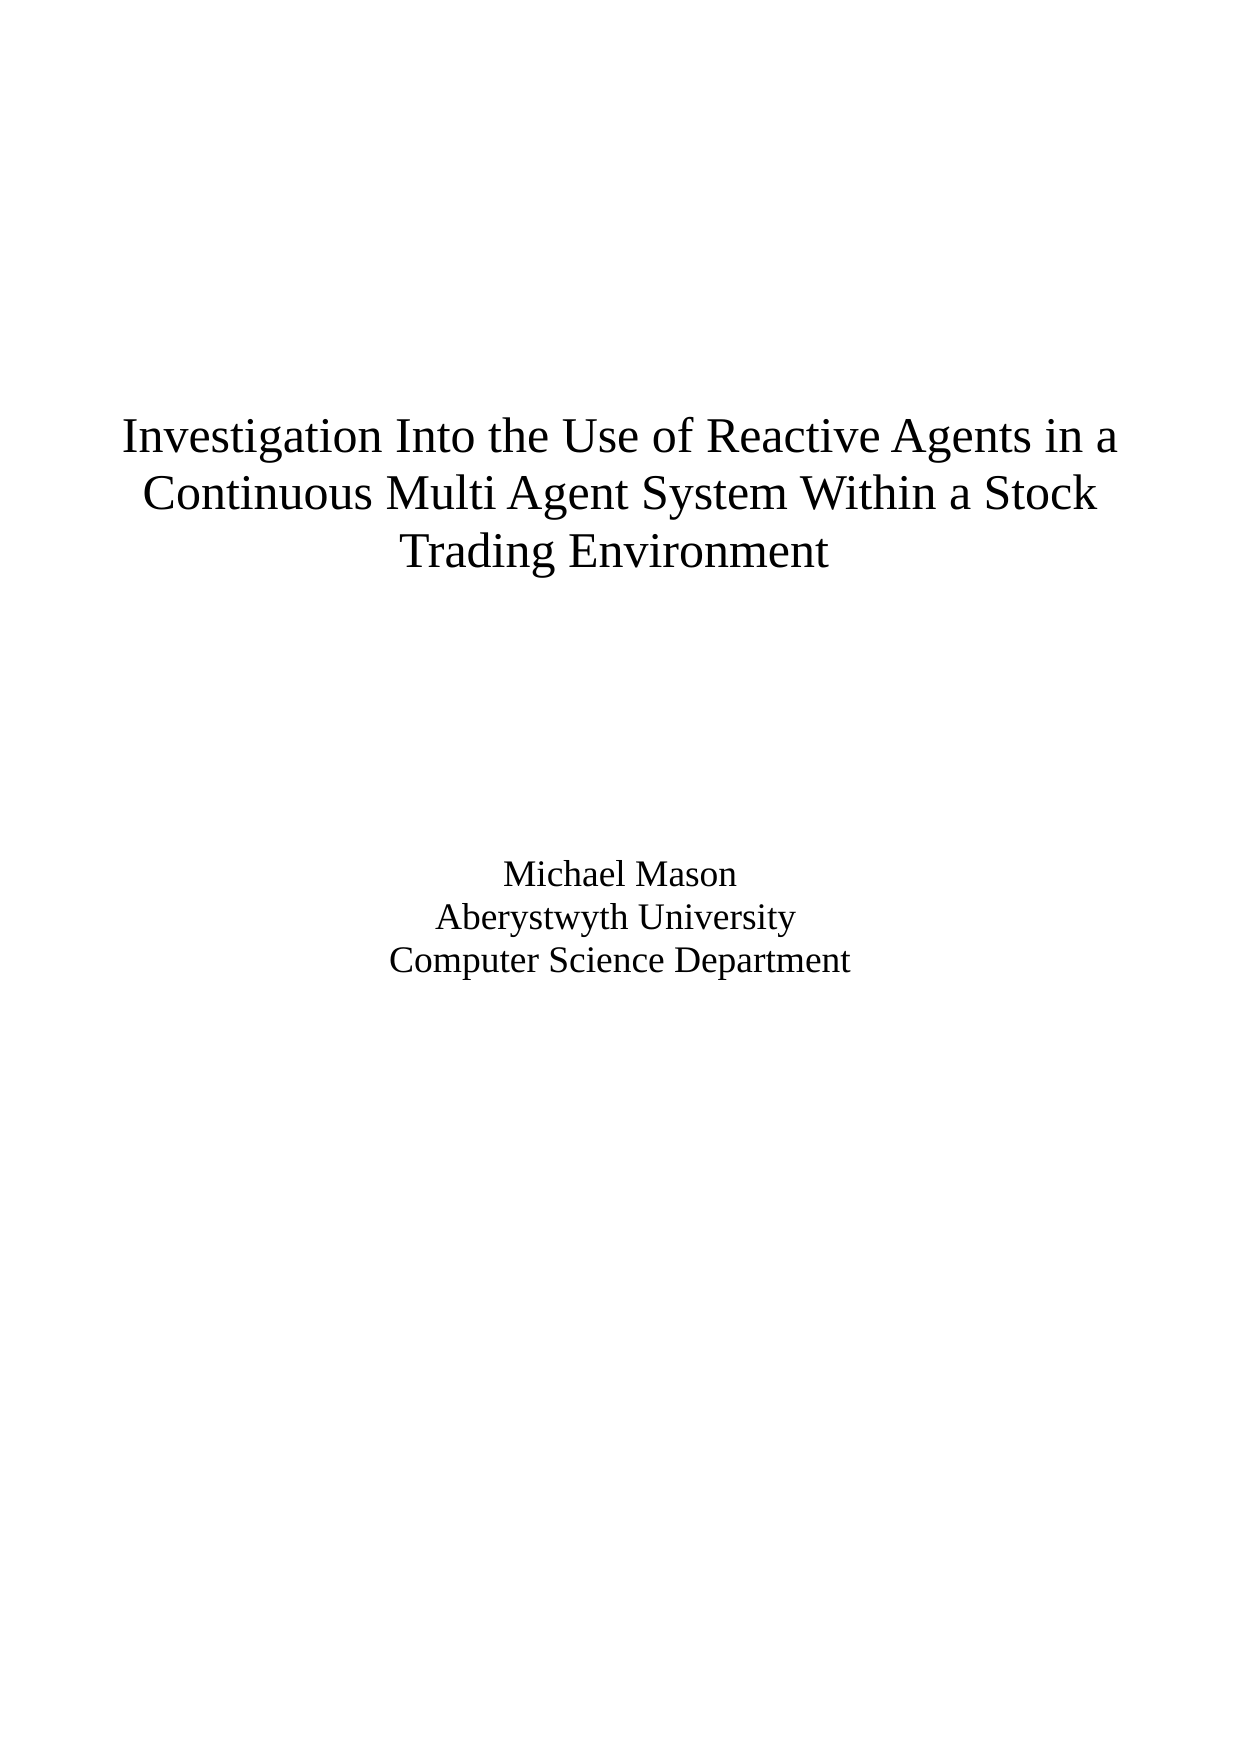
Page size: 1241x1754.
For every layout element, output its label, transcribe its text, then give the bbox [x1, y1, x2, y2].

text Computer Science Department [118, 937, 1122, 981]
text Michael Mason [118, 851, 1122, 894]
text Aberystwyth University [118, 894, 1122, 937]
text Investigation Into the Use of Reactive Agents in a Continuous Multi Agent System Within a Stock Trading Environment [118, 406, 1122, 578]
